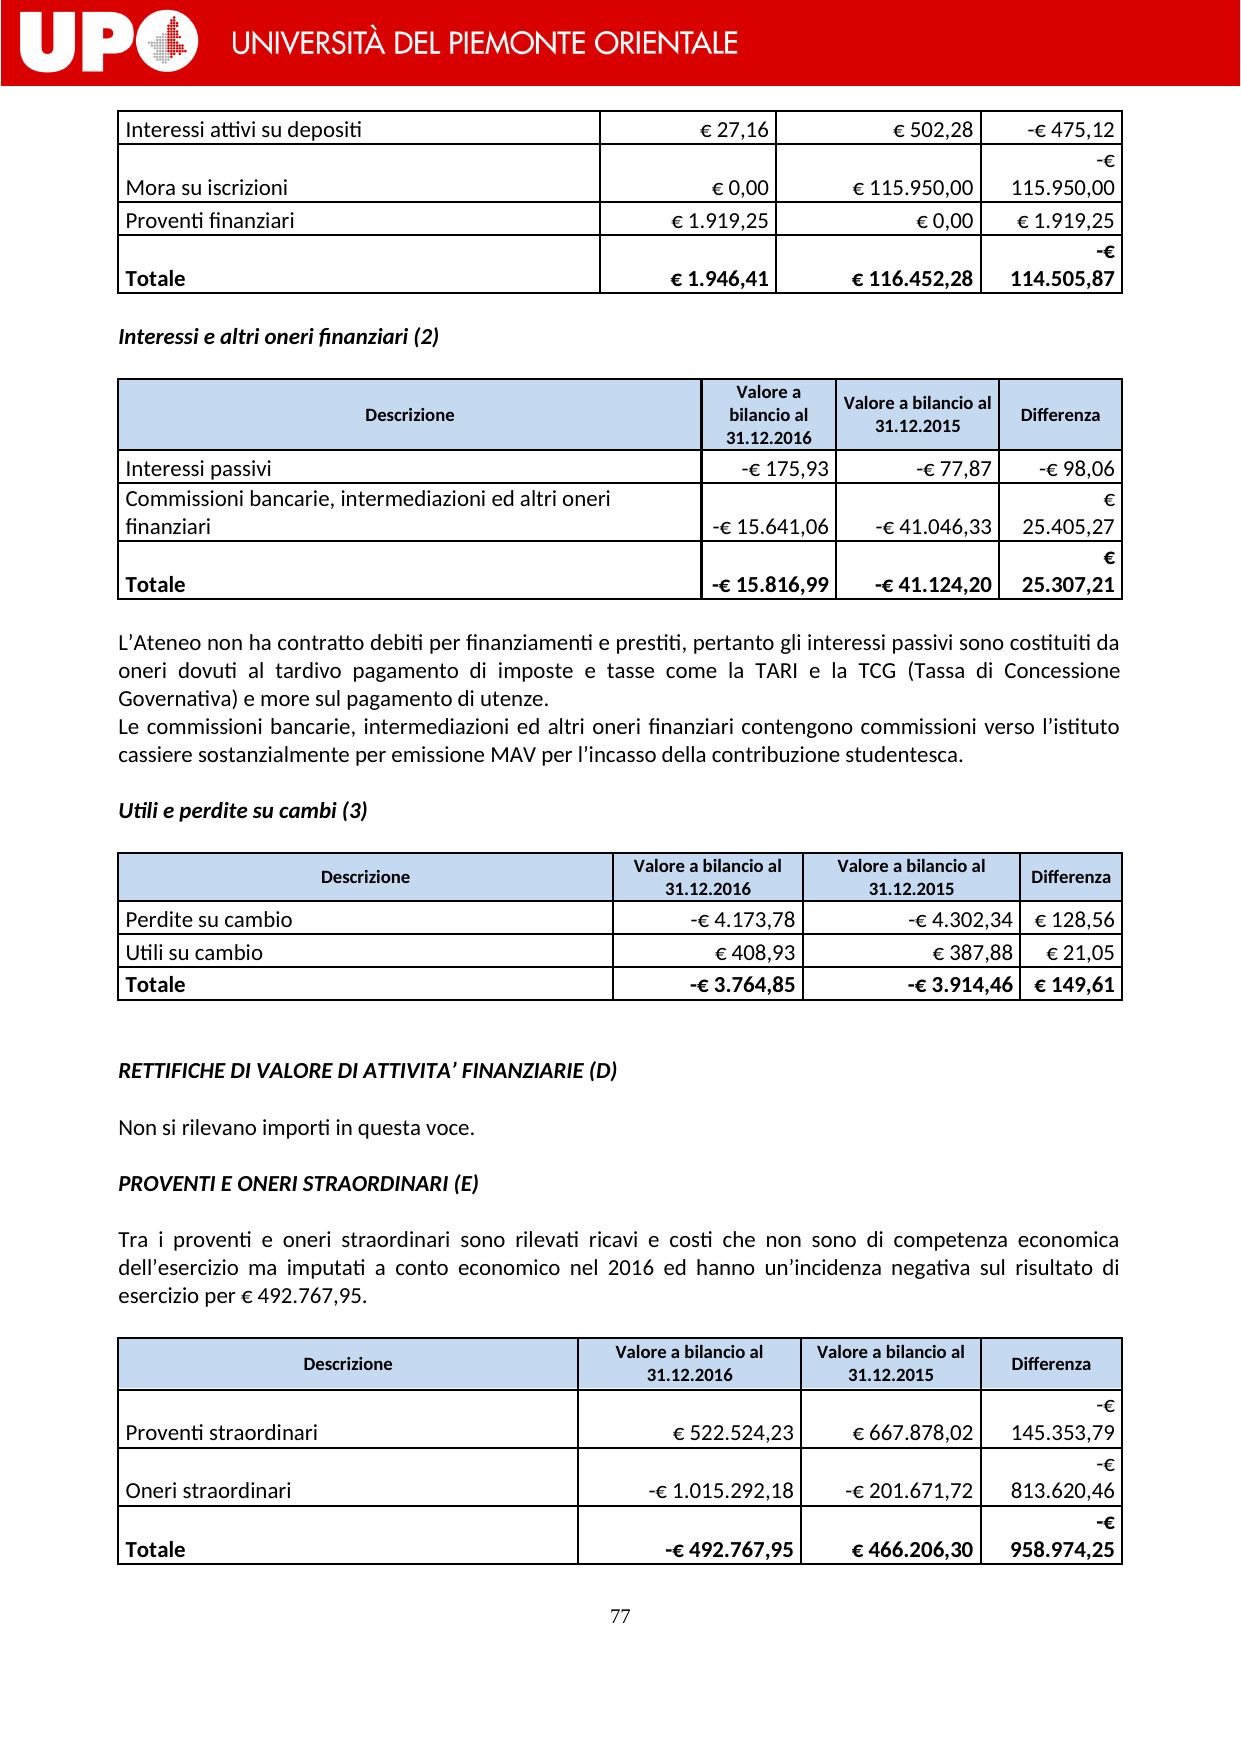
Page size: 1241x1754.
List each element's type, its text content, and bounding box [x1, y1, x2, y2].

table_cell -€ 175,93 [703, 451, 835, 482]
table_cell -€ 77,87 [837, 451, 998, 482]
table_cell Proventi finanziari [119, 203, 599, 234]
table_cell Utili su cambio [119, 935, 612, 966]
table_cell -€ 813.620,46 [982, 1449, 1121, 1505]
table_cell -€ 145.353,79 [982, 1391, 1121, 1447]
table_cell Interessi passivi [119, 451, 700, 482]
table_header Descrizione [119, 1339, 577, 1388]
table_cell € 387,88 [804, 935, 1019, 966]
table_cell € 115.950,00 [777, 145, 980, 201]
table_cell -€ 41.124,20 [837, 542, 998, 598]
table_cell -€ 492.767,95 [579, 1507, 800, 1563]
table_header Valore a bilancio al 31.12.2015 [804, 854, 1019, 900]
table_cell -€ 475,12 [982, 112, 1121, 143]
table_cell Interessi attivi su depositi [119, 112, 599, 143]
table_cell -€ 3.914,46 [804, 968, 1019, 998]
table_cell € 116.452,28 [777, 236, 980, 292]
table_cell € 667.878,02 [802, 1391, 980, 1447]
table_cell € 25.307,21 [1000, 542, 1121, 598]
table_header Differenza [1021, 854, 1121, 900]
table_cell -€ 115.950,00 [982, 145, 1121, 201]
table_cell € 408,93 [614, 935, 802, 966]
table_cell Totale [119, 1507, 577, 1563]
table_cell € 466.206,30 [802, 1507, 980, 1563]
table_cell € 25.405,27 [1000, 484, 1121, 540]
table_cell € 27,16 [601, 112, 775, 143]
table_header Valore a bilancio al 31.12.2015 [837, 380, 998, 449]
table_cell Totale [119, 542, 700, 598]
text PROVENTI E ONERI STRAORDINARI (E) [118, 1169, 1122, 1197]
table_cell -€ 15.641,06 [703, 484, 835, 540]
table_cell -€ 1.015.292,18 [579, 1449, 800, 1505]
table_cell € 0,00 [601, 145, 775, 201]
text RETTIFICHE DI VALORE DI ATTIVITA’ FINANZIARIE (D) [118, 1057, 1122, 1085]
table_header Valore a bilancio al 31.12.2016 [703, 380, 835, 449]
text Le commissioni bancarie, intermediazioni ed altri oneri finanziari contengono commissioni verso l’istituto cassiere sostanzialmente per emissione MAV per l’incasso della contribuzione studentesca. [118, 712, 1122, 768]
table_cell -€ 3.764,85 [614, 968, 802, 998]
text L’Ateneo non ha contratto debiti per finanziamenti e prestiti, pertanto gli interessi passivi sono costituiti da oneri dovuti al tardivo pagamento di imposte e tasse come la TARI e la TCG (Tassa di Concessione Governativa) e more sul pagamento di utenze. [118, 628, 1122, 712]
table_cell Oneri straordinari [119, 1449, 577, 1505]
text Utili e perdite su cambi (3) [118, 796, 1122, 824]
table_cell -€ 114.505,87 [982, 236, 1121, 292]
table_cell -€ 41.046,33 [837, 484, 998, 540]
table_cell € 522.524,23 [579, 1391, 800, 1447]
table_cell -€ 15.816,99 [703, 542, 835, 598]
table_header Valore a bilancio al 31.12.2016 [614, 854, 802, 900]
table_cell -€ 98,06 [1000, 451, 1121, 482]
table_cell -€ 201.671,72 [802, 1449, 980, 1505]
table_cell € 1.946,41 [601, 236, 775, 292]
table_cell € 149,61 [1021, 968, 1121, 998]
table_header Differenza [1000, 380, 1121, 449]
table_cell € 1.919,25 [982, 203, 1121, 234]
table_cell -€ 4.302,34 [804, 902, 1019, 933]
text Interessi e altri oneri finanziari (2) [118, 322, 1122, 350]
table_cell Mora su iscrizioni [119, 145, 599, 201]
table_cell -€ 958.974,25 [982, 1507, 1121, 1563]
table_cell Proventi straordinari [119, 1391, 577, 1447]
table_cell Totale [119, 236, 599, 292]
table_cell € 21,05 [1021, 935, 1121, 966]
table_header Descrizione [119, 380, 700, 449]
table_cell Perdite su cambio [119, 902, 612, 933]
table_header Valore a bilancio al 31.12.2015 [802, 1339, 980, 1388]
table_cell € 0,00 [777, 203, 980, 234]
table_header Differenza [982, 1339, 1121, 1388]
table_cell Commissioni bancarie, intermediazioni ed altri oneri finanziari [119, 484, 700, 540]
table_header Descrizione [119, 854, 612, 900]
text Tra i proventi e oneri straordinari sono rilevati ricavi e costi che non sono di competenza economica dell’esercizio ma imputati a conto economico nel 2016 ed hanno un’incidenza negativa sul risultato di esercizio per € 492.767,95. [118, 1225, 1122, 1309]
table_cell € 128,56 [1021, 902, 1121, 933]
table_cell € 502,28 [777, 112, 980, 143]
text Non si rilevano importi in questa voce. [118, 1113, 1122, 1141]
table_header Valore a bilancio al 31.12.2016 [579, 1339, 800, 1388]
table_cell -€ 4.173,78 [614, 902, 802, 933]
table_cell € 1.919,25 [601, 203, 775, 234]
table_cell Totale [119, 968, 612, 998]
